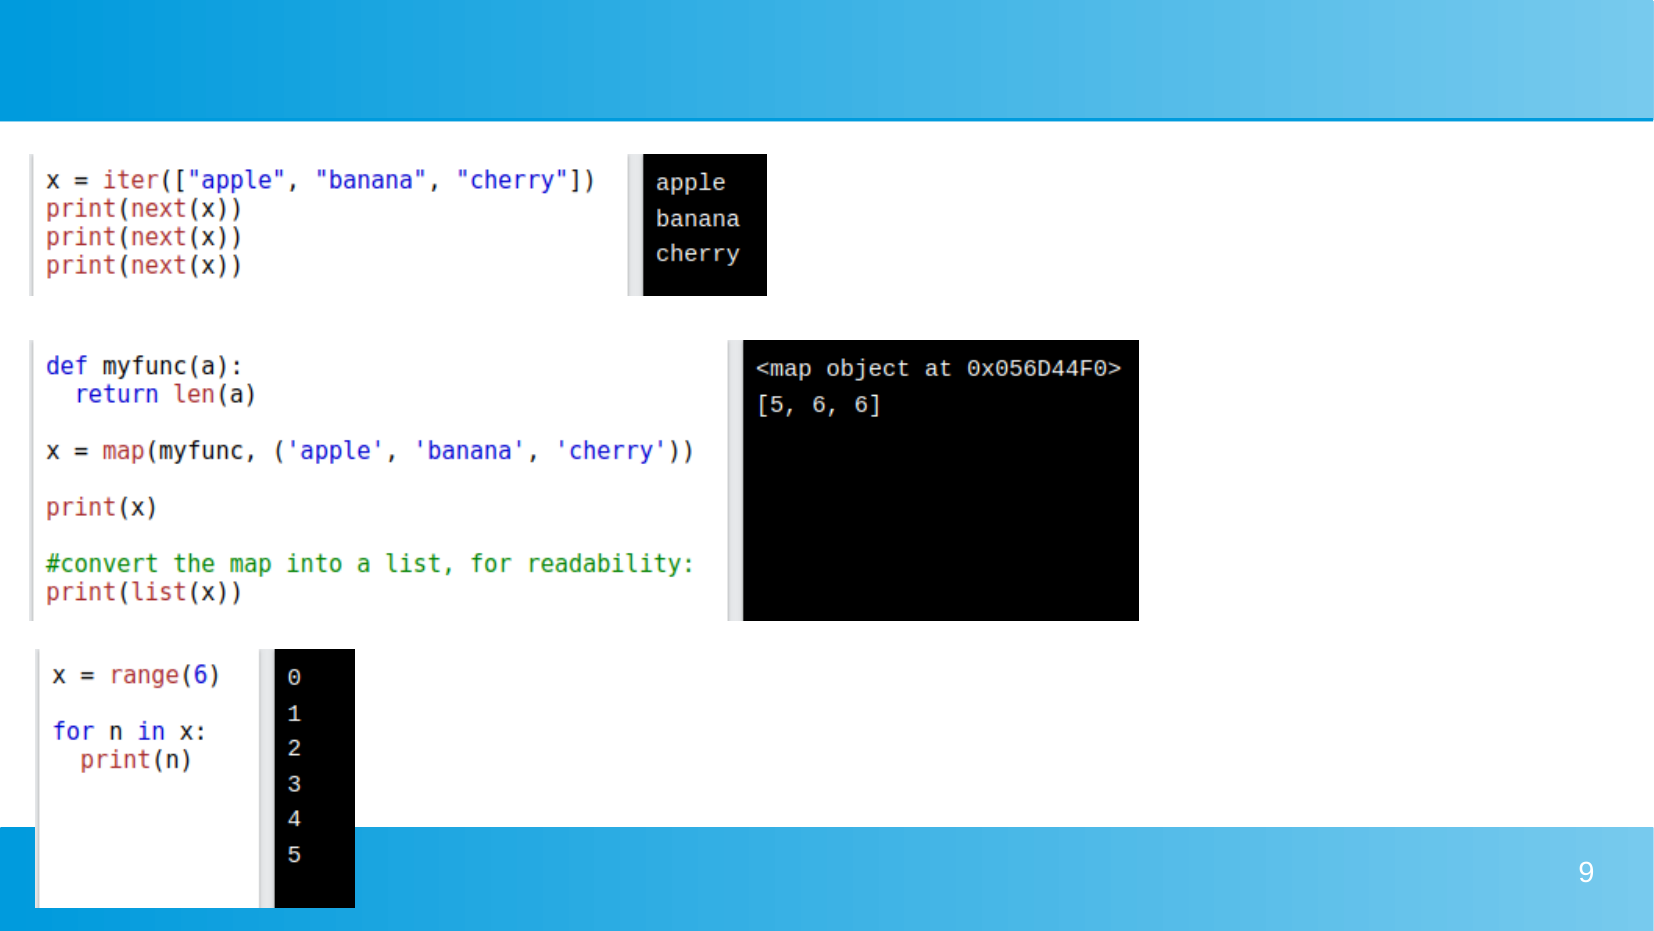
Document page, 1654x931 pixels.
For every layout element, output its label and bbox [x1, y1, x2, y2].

picture [35, 649, 355, 908]
picture [29, 154, 767, 296]
picture [29, 340, 1139, 621]
